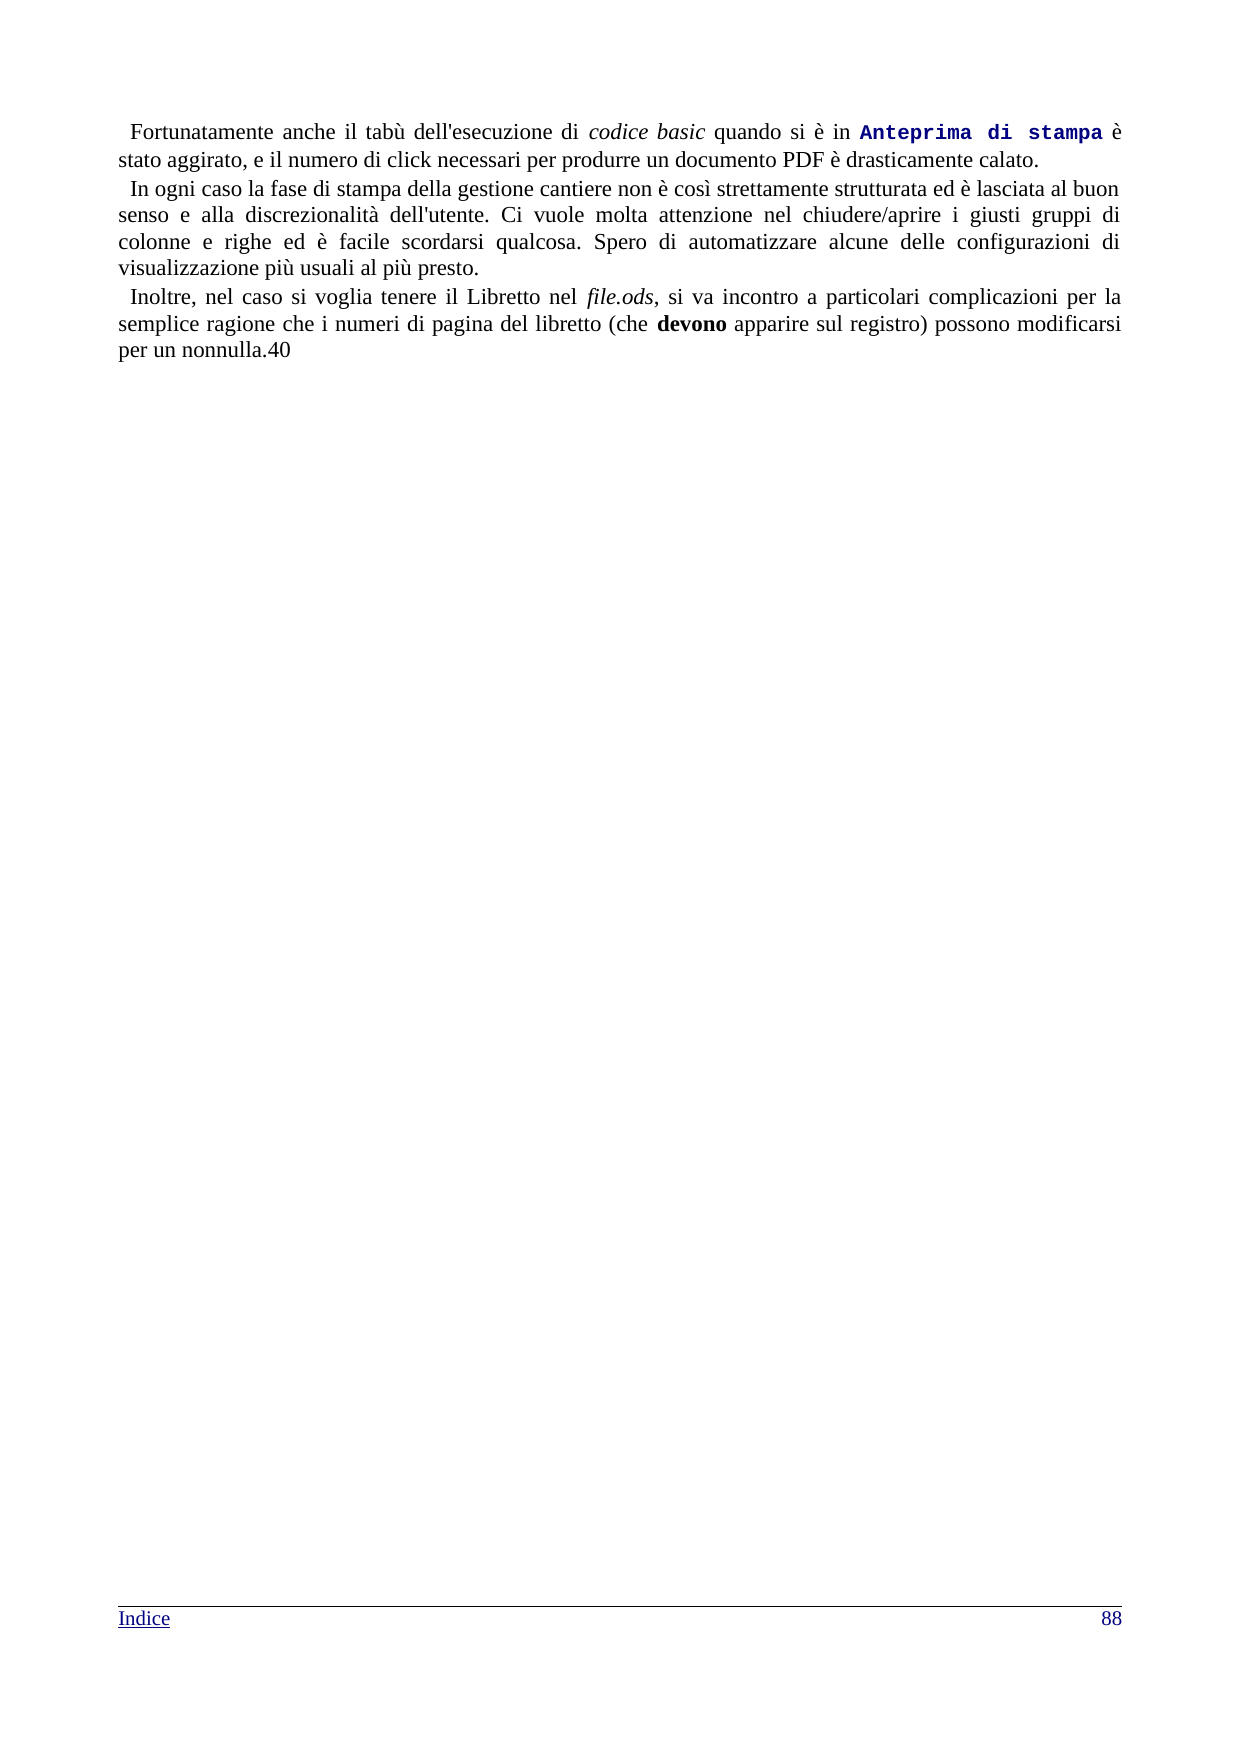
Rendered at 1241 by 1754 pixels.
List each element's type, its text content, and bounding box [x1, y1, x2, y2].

text In ogni caso la fase di stampa della gestione cantiere non è così strettamente strutturata ed è lasciata al buon senso e alla discrezionalità dell'utente. Ci vuole molta attenzione nel chiudere/aprire i giusti gruppi di colonne e righe ed è facile scordarsi qualcosa. Spero di automatizzare alcune delle configurazioni di visualizzazione più usuali al più presto. [118, 175, 1122, 280]
text Fortunatamente anche il tabù dell'esecuzione di codice basic quando si è in Anteprima di stampa è stato aggirato, e il numero di click necessari per produrre un documento PDF è drasticamente calato. [118, 118, 1122, 172]
text Inoltre, nel caso si voglia tenere il Libretto nel file.ods, si va incontro a particolari complicazioni per la semplice ragione che i numeri di pagina del libretto (che devono apparire sul registro) possono modificarsi per un nonnulla.40 [118, 283, 1122, 362]
